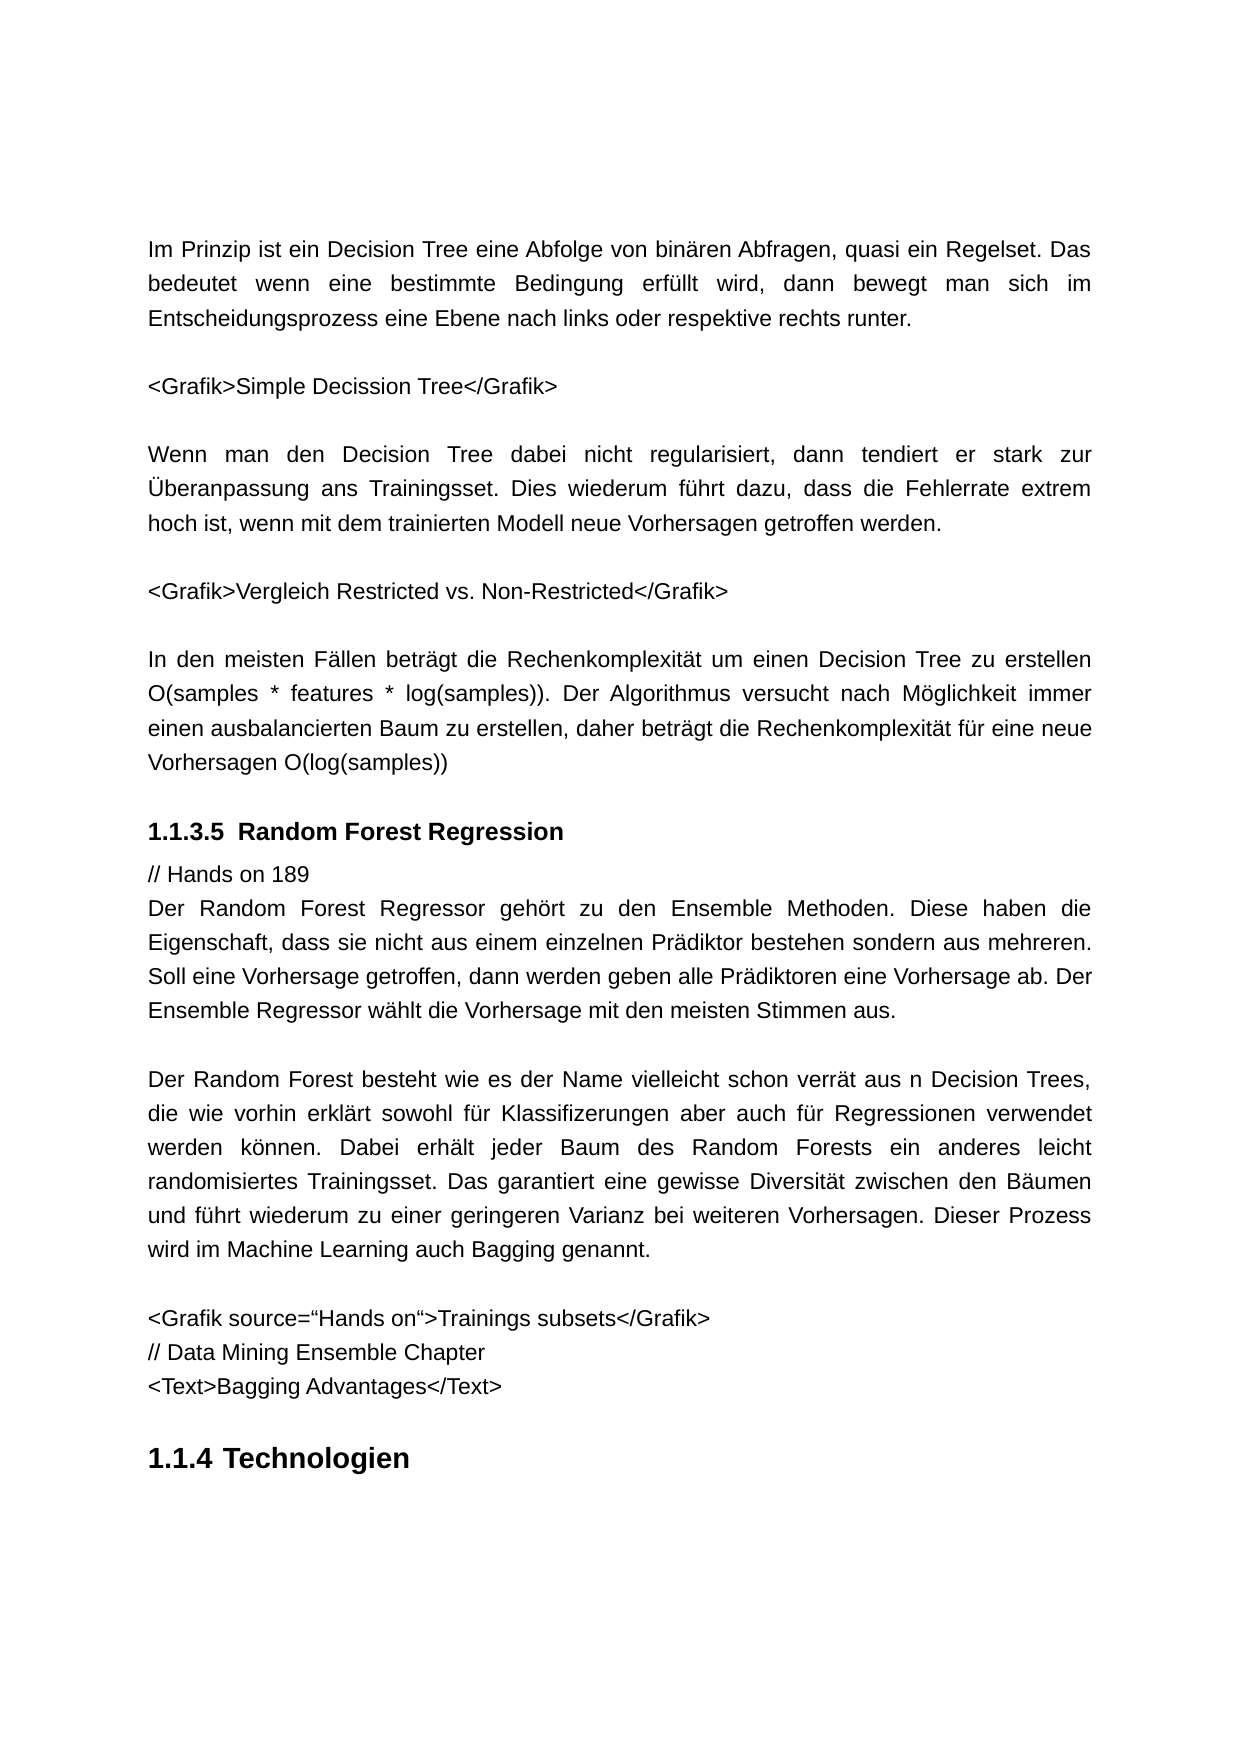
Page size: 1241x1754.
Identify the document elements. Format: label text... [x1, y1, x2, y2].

text <Grafik source=“Hands on“>Trainings subsets</Grafik> [148, 1305, 1092, 1331]
subtitle Random Forest Regression [148, 817, 1092, 846]
text <Text>Bagging Advantages</Text> [148, 1373, 1092, 1399]
text Im Prinzip ist ein Decision Tree eine Abfolge von binären Abfragen, quasi ein Regelset. Das bedeutet wenn eine bestimmte Bedingung erfüllt wird, dann bewegt man sich im Entscheidungsprozess eine Ebene nach links oder respektive rechts runter. [148, 236, 1092, 331]
text Der Random Forest Regressor gehört zu den Ensemble Methoden. Diese haben die Eigenschaft, dass sie nicht aus einem einzelnen Prädiktor bestehen sondern aus mehreren. Soll eine Vorhersage getroffen, dann werden geben alle Prädiktoren eine Vorhersage ab. Der Ensemble Regressor wählt die Vorhersage mit den meisten Stimmen aus. [148, 895, 1092, 1024]
text In den meisten Fällen beträgt die Rechenkomplexität um einen Decision Tree zu erstellen O(samples * features * log(samples)). Der Algorithmus versucht nach Möglichkeit immer einen ausbalancierten Baum zu erstellen, daher beträgt die Rechenkomplexität für eine neue Vorhersagen O(log(samples)) [148, 646, 1092, 775]
text <Grafik>Simple Decission Tree</Grafik> [148, 373, 1092, 399]
text // Hands on 189 [148, 861, 1092, 887]
text Der Random Forest besteht wie es der Name vielleicht schon verrät aus n Decision Trees, die wie vorhin erklärt sowohl für Klassifizerungen aber auch für Regressionen verwendet werden können. Dabei erhält jeder Baum des Random Forests ein anderes leicht randomisiertes Trainingsset. Das garantiert eine gewisse Diversität zwischen den Bäumen und führt wiederum zu einer geringeren Varianz bei weiteren Vorhersagen. Dieser Prozess wird im Machine Learning auch Bagging genannt. [148, 1066, 1092, 1263]
text // Data Mining Ensemble Chapter [148, 1339, 1092, 1365]
text Wenn man den Decision Tree dabei nicht regularisiert, dann tendiert er stark zur Überanpassung ans Trainingsset. Dies wiederum führt dazu, dass die Fehlerrate extrem hoch ist, wenn mit dem trainierten Modell neue Vorhersagen getroffen werden. [148, 441, 1092, 536]
subtitle Technologien [148, 1441, 1092, 1475]
text <Grafik>Vergleich Restricted vs. Non-Restricted</Grafik> [148, 578, 1092, 604]
